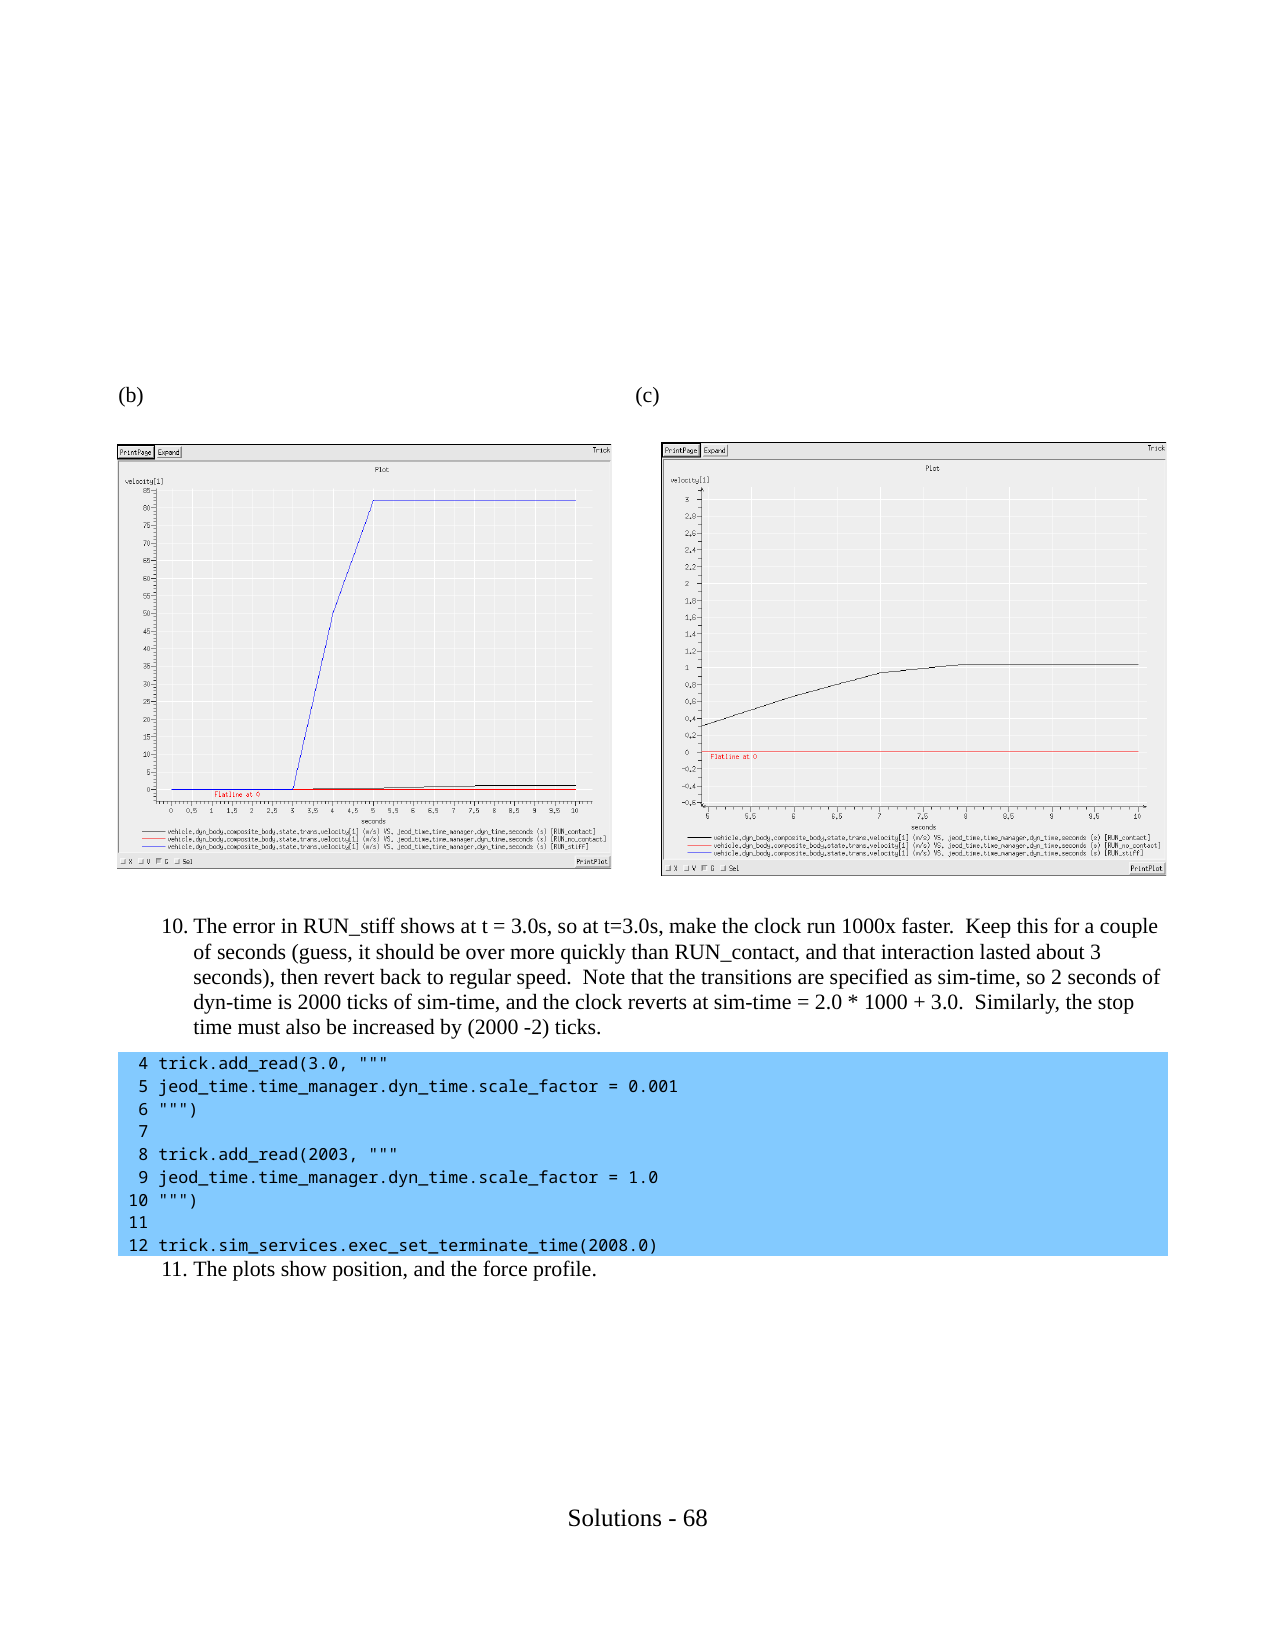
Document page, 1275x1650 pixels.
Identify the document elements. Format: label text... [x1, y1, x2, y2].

list The plots show position, and the force profile. [156, 1256, 1168, 1282]
list The error in RUN_stiff shows at t = 3.0s, so at t=3.0s, make the clock run 1000x faster. Keep this for a couple of seconds (guess, it should be over more quickly than RUN_contact, and that interaction lasted about 3 seconds), then revert back to regular speed. Note that the transitions are specified as sim-time, so 2 seconds of dyn-time is 2000 ticks of sim-time, and the clock reverts at sim-time = 2.0 * 1000 + 3.0. Similarly, the stop time must also be increased by (2000 -2) ticks. [156, 913, 1168, 1039]
text 4 trick.add_read(3.0, """ [118, 1052, 1168, 1075]
text 12 trick.sim_services.exec_set_terminate_time(2008.0) [118, 1234, 1168, 1256]
text 9 jeod_time.time_manager.dyn_time.scale_factor = 1.0 [118, 1166, 1168, 1188]
text 6 """) [118, 1097, 1168, 1120]
text (b) (c) [118, 382, 1168, 407]
picture [117, 444, 612, 869]
text 5 jeod_time.time_manager.dyn_time.scale_factor = 0.001 [118, 1075, 1168, 1097]
text 8 trick.add_read(2003, """ [118, 1143, 1168, 1166]
picture [661, 442, 1167, 876]
text 11 [118, 1211, 1168, 1234]
text 10 """) [118, 1188, 1168, 1211]
text 7 [118, 1120, 1168, 1143]
